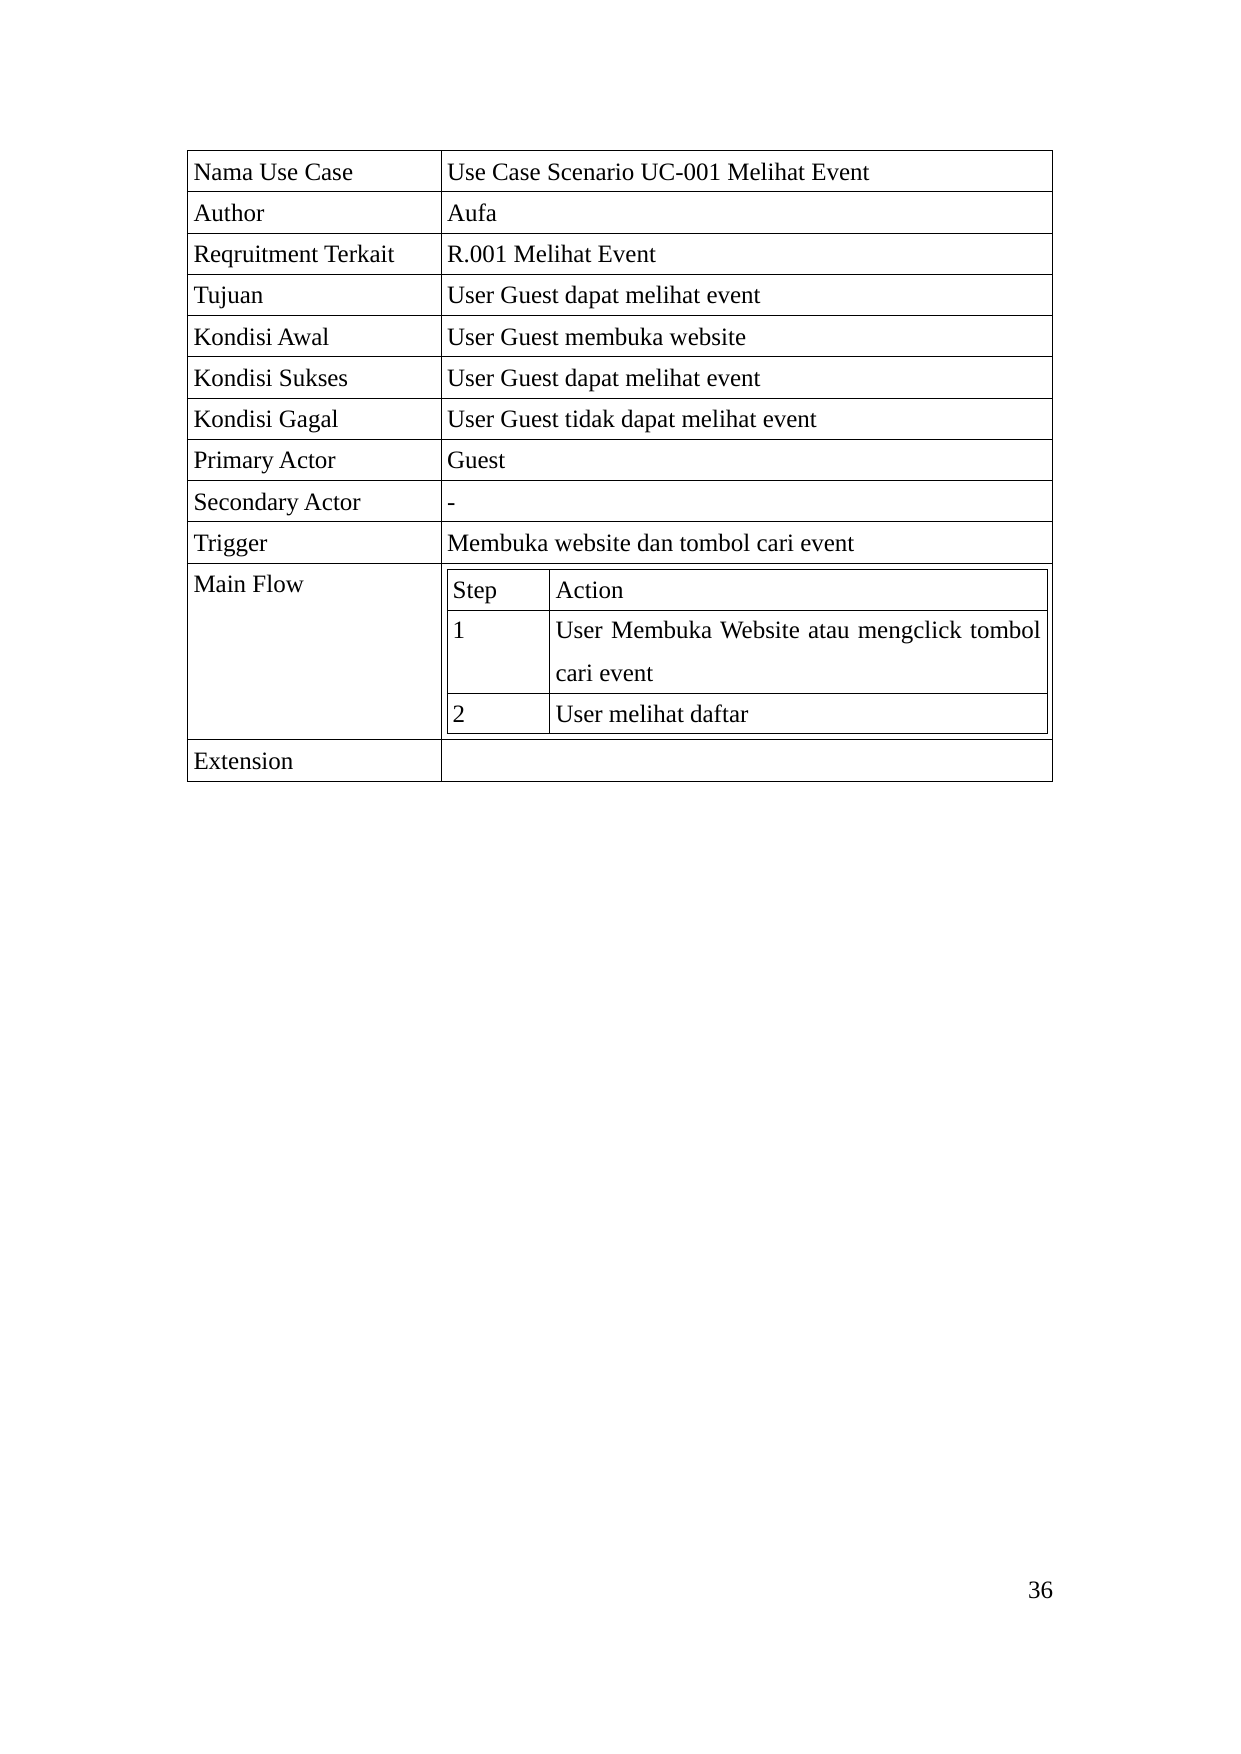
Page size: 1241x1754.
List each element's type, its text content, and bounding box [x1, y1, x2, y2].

table_cell 1 [448, 611, 549, 693]
table_cell Kondisi Gagal [188, 399, 441, 439]
table_cell Author [188, 192, 441, 232]
table_cell Tujuan [188, 275, 441, 315]
table_cell Guest [442, 440, 1052, 480]
table_cell User melihat daftar [550, 694, 1047, 733]
table_cell Extension [188, 740, 441, 781]
table_header Use Case Scenario UC-001 Melihat Event [442, 151, 1052, 191]
table_cell Primary Actor [188, 440, 441, 480]
table_cell User Guest membuka website [442, 316, 1052, 356]
table_cell Secondary Actor [188, 481, 441, 521]
table_cell Main Flow [188, 564, 441, 739]
table_header Step [448, 570, 549, 609]
table_cell User Guest dapat melihat event [442, 275, 1052, 315]
table_cell 2 [448, 694, 549, 733]
table_cell [442, 564, 1052, 739]
table_cell R.001 Melihat Event [442, 234, 1052, 274]
table_cell - [442, 481, 1052, 521]
table_cell [442, 740, 1052, 781]
table_cell Kondisi Awal [188, 316, 441, 356]
table_cell Aufa [442, 192, 1052, 232]
table_cell Trigger [188, 522, 441, 562]
table_cell Reqruitment Terkait [188, 234, 441, 274]
table_header Nama Use Case [188, 151, 441, 191]
table_cell User Guest tidak dapat melihat event [442, 399, 1052, 439]
table_header Action [550, 570, 1047, 609]
table_cell User Guest dapat melihat event [442, 357, 1052, 397]
table_cell Membuka website dan tombol cari event [442, 522, 1052, 562]
table_cell Kondisi Sukses [188, 357, 441, 397]
table_cell User Membuka Website atau mengclick tombol cari event [550, 611, 1047, 693]
